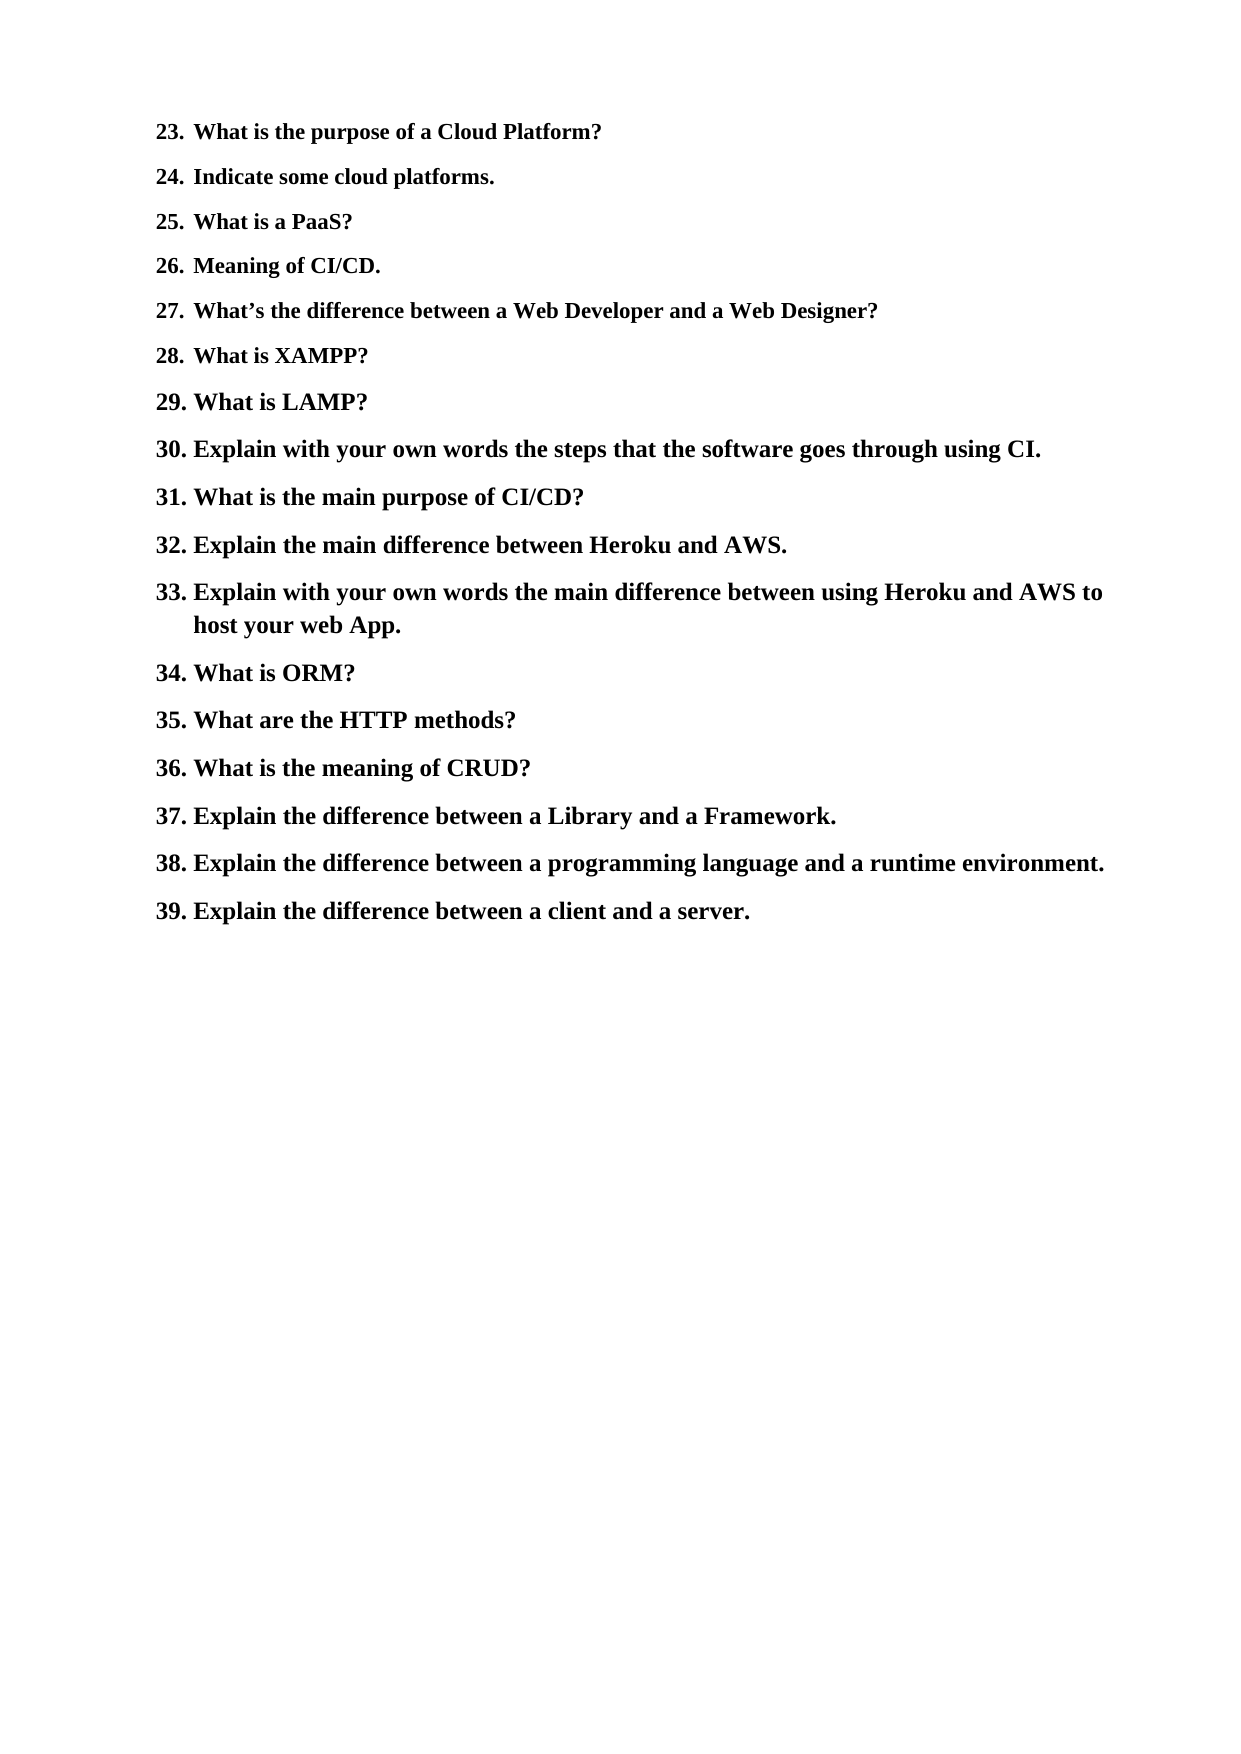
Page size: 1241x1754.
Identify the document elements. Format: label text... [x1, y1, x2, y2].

list Explain the difference between a programming language and a runtime environment. [156, 848, 1122, 877]
list What is LAMP? [156, 387, 1122, 416]
list Explain the main difference between Heroku and AWS. [156, 530, 1122, 558]
list Explain with your own words the main difference between using Heroku and AWS to host your web App. [156, 577, 1122, 639]
list What’s the difference between a Web Developer and a Web Designer? [156, 297, 1122, 324]
list What is the main purpose of CI/CD? [156, 482, 1122, 511]
list What is the purpose of a Cloud Platform? [156, 118, 1122, 144]
list What is the meaning of CRUD? [156, 753, 1122, 782]
list What is ORM? [156, 658, 1122, 687]
list What is XAMPP? [156, 342, 1122, 368]
list What is a PaaS? [156, 208, 1122, 234]
list Explain the difference between a Library and a Framework. [156, 801, 1122, 829]
list Explain the difference between a client and a server. [156, 896, 1122, 925]
list Explain with your own words the steps that the software goes through using CI. [156, 434, 1122, 463]
list Meaning of CI/CD. [156, 252, 1122, 279]
list Indicate some cloud platforms. [156, 163, 1122, 189]
list What are the HTTP methods? [156, 706, 1122, 734]
